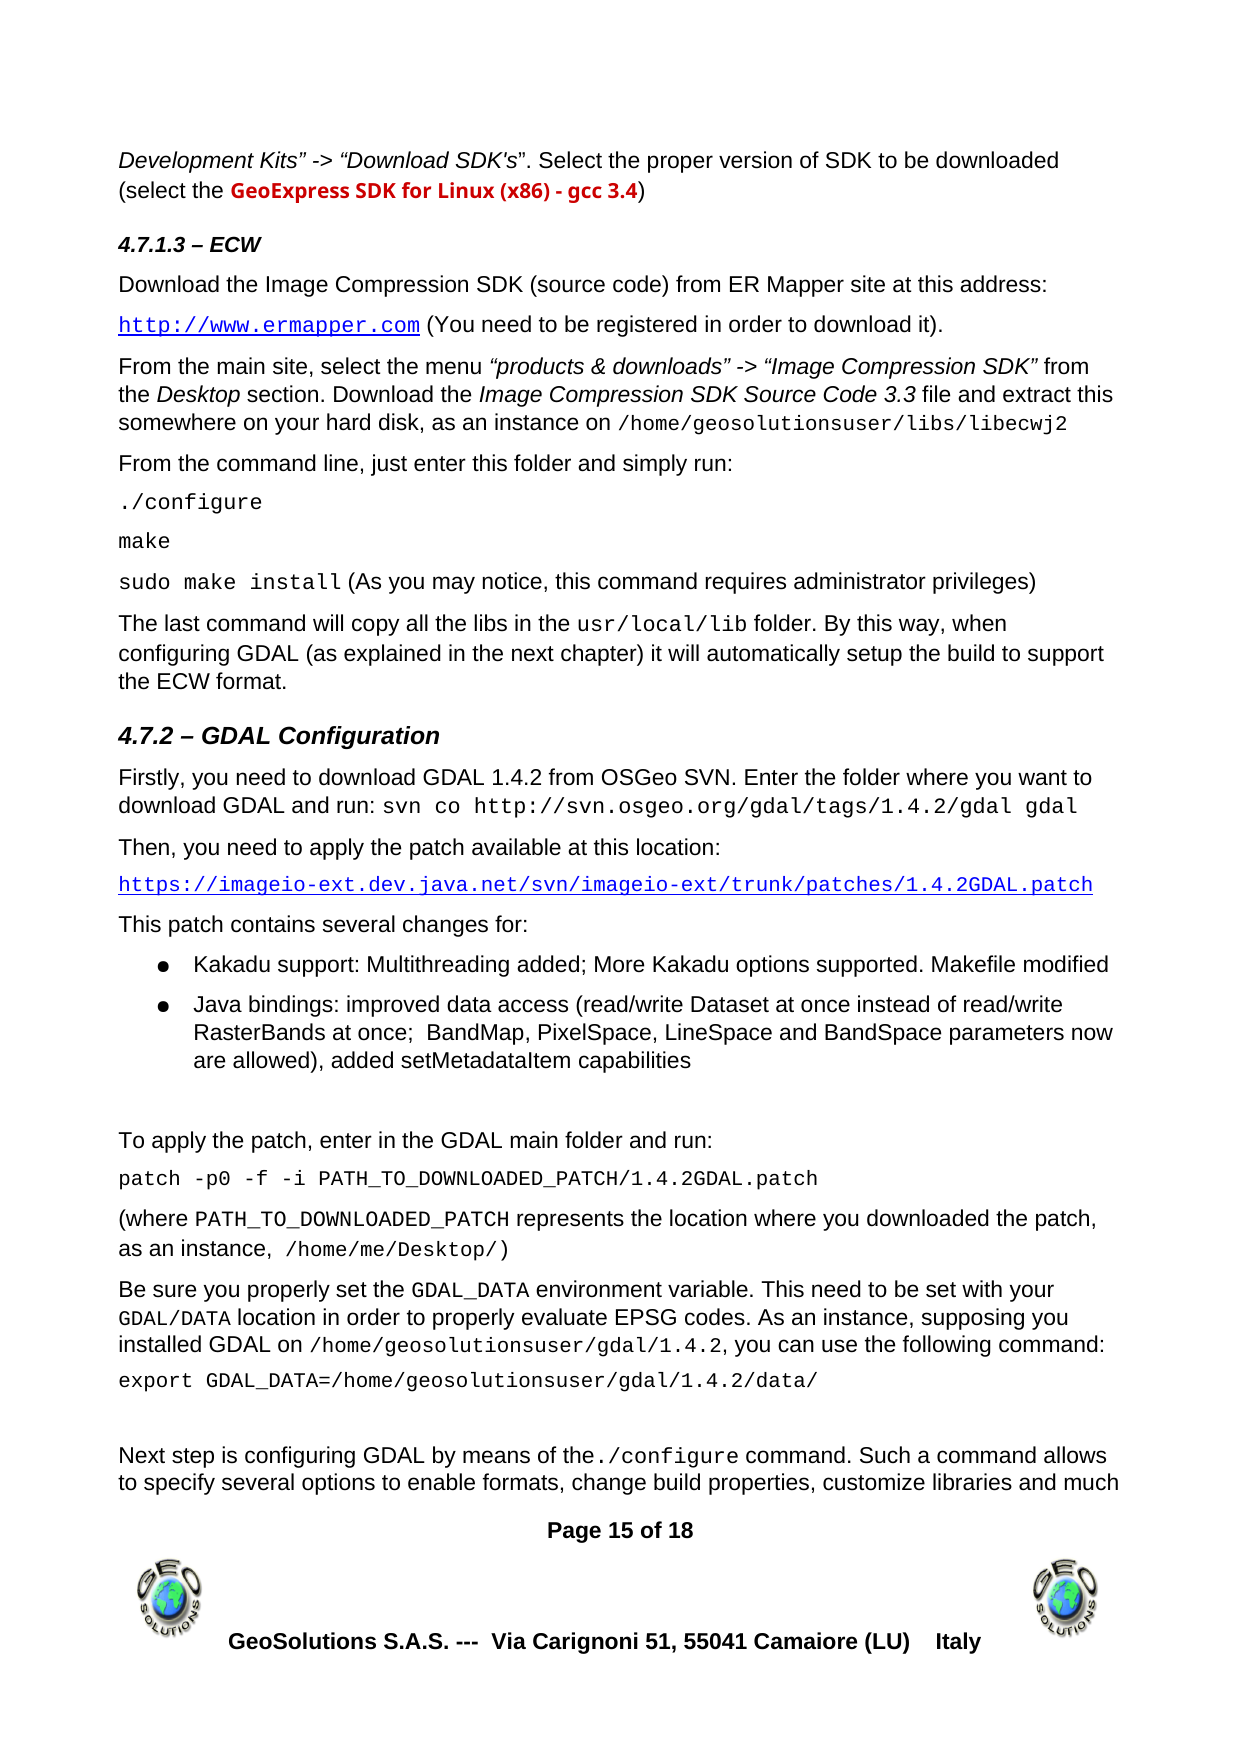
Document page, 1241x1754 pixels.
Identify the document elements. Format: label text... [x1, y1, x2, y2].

text make [118, 530, 1122, 554]
text Then, you need to apply the patch available at this location: [118, 834, 1122, 860]
text The last command will copy all the libs in the usr/local/lib folder. By this way, when configuring GDAL (as explained in the next chapter) it will automatically setup the build to support the ECW format. [118, 611, 1122, 694]
picture [1030, 1552, 1101, 1641]
text Development Kits” -> “Download SDK's”. Select the proper version of SDK to be downloaded (select the GeoExpress SDK for Linux (x86) - gcc 3.4) [118, 148, 1122, 204]
text From the command line, just enter this folder and simply run: [118, 451, 1122, 477]
text From the main site, select the menu “products & downloads” -> “Image Compression SDK” from the Desktop section. Download the Image Compression SDK Source Code 3.3 file and extract this somewhere on your hard disk, as an instance on /home/geosolutionsuser/libs/libecwj2 [118, 353, 1122, 437]
text ./configure [118, 491, 1122, 516]
text (where PATH_TO_DOWNLOADED_PATCH represents the location where you downloaded the patch, as an instance, /home/me/Desktop/) [118, 1205, 1122, 1262]
subtitle 4.7.1.3 – ECW [118, 232, 1122, 257]
list Java bindings: improved data access (read/write Dataset at once instead of read/write RasterBands at once; BandMap, PixelSpace, LineSpace and BandSpace parameters now are allowed), added setMetadataItem capabilities [156, 992, 1122, 1074]
text patch -p0 -f -i PATH_TO_DOWNLOADED_PATCH/1.4.2GDAL.patch [118, 1168, 1122, 1191]
text http://www.ermapper.com (You need to be registered in order to download it). [118, 312, 1122, 339]
text https://imageio-ext.dev.java.net/svn/imageio-ext/trunk/patches/1.4.2GDAL.patch [118, 874, 1122, 898]
text sudo make install (As you may notice, this command requires administrator privileges) [118, 569, 1122, 596]
text To apply the patch, enter in the GDAL main folder and run: [118, 1128, 1122, 1153]
text Be sure you properly set the GDAL_DATA environment variable. This need to be set with your GDAL/DATA location in order to properly evaluate EPSG codes. As an instance, supposing you installed GDAL on /home/geosolutionsuser/gdal/1.4.2, you can use the following command: [118, 1277, 1122, 1358]
text Next step is configuring GDAL by means of the./configure command. Such a command allows to specify several options to enable formats, change build properties, customize libraries and much [118, 1443, 1122, 1496]
text Download the Image Compression SDK (source code) from ER Mapper site at this address: [118, 272, 1122, 297]
picture [134, 1552, 205, 1641]
text This patch contains several changes for: [118, 912, 1122, 938]
text export GDAL_DATA=/home/geosolutionsuser/gdal/1.4.2/data/ [118, 1370, 1122, 1394]
list Kakadu support: Multithreading added; More Kakadu options supported. Makefile modified [156, 952, 1122, 977]
subtitle 4.7.2 – GDAL Configuration [118, 722, 1122, 749]
text Firstly, you need to download GDAL 1.4.2 from OSGeo SVN. Enter the folder where you want to download GDAL and run: svn co http://svn.osgeo.org/gdal/tags/1.4.2/gdal gdal [118, 764, 1122, 820]
